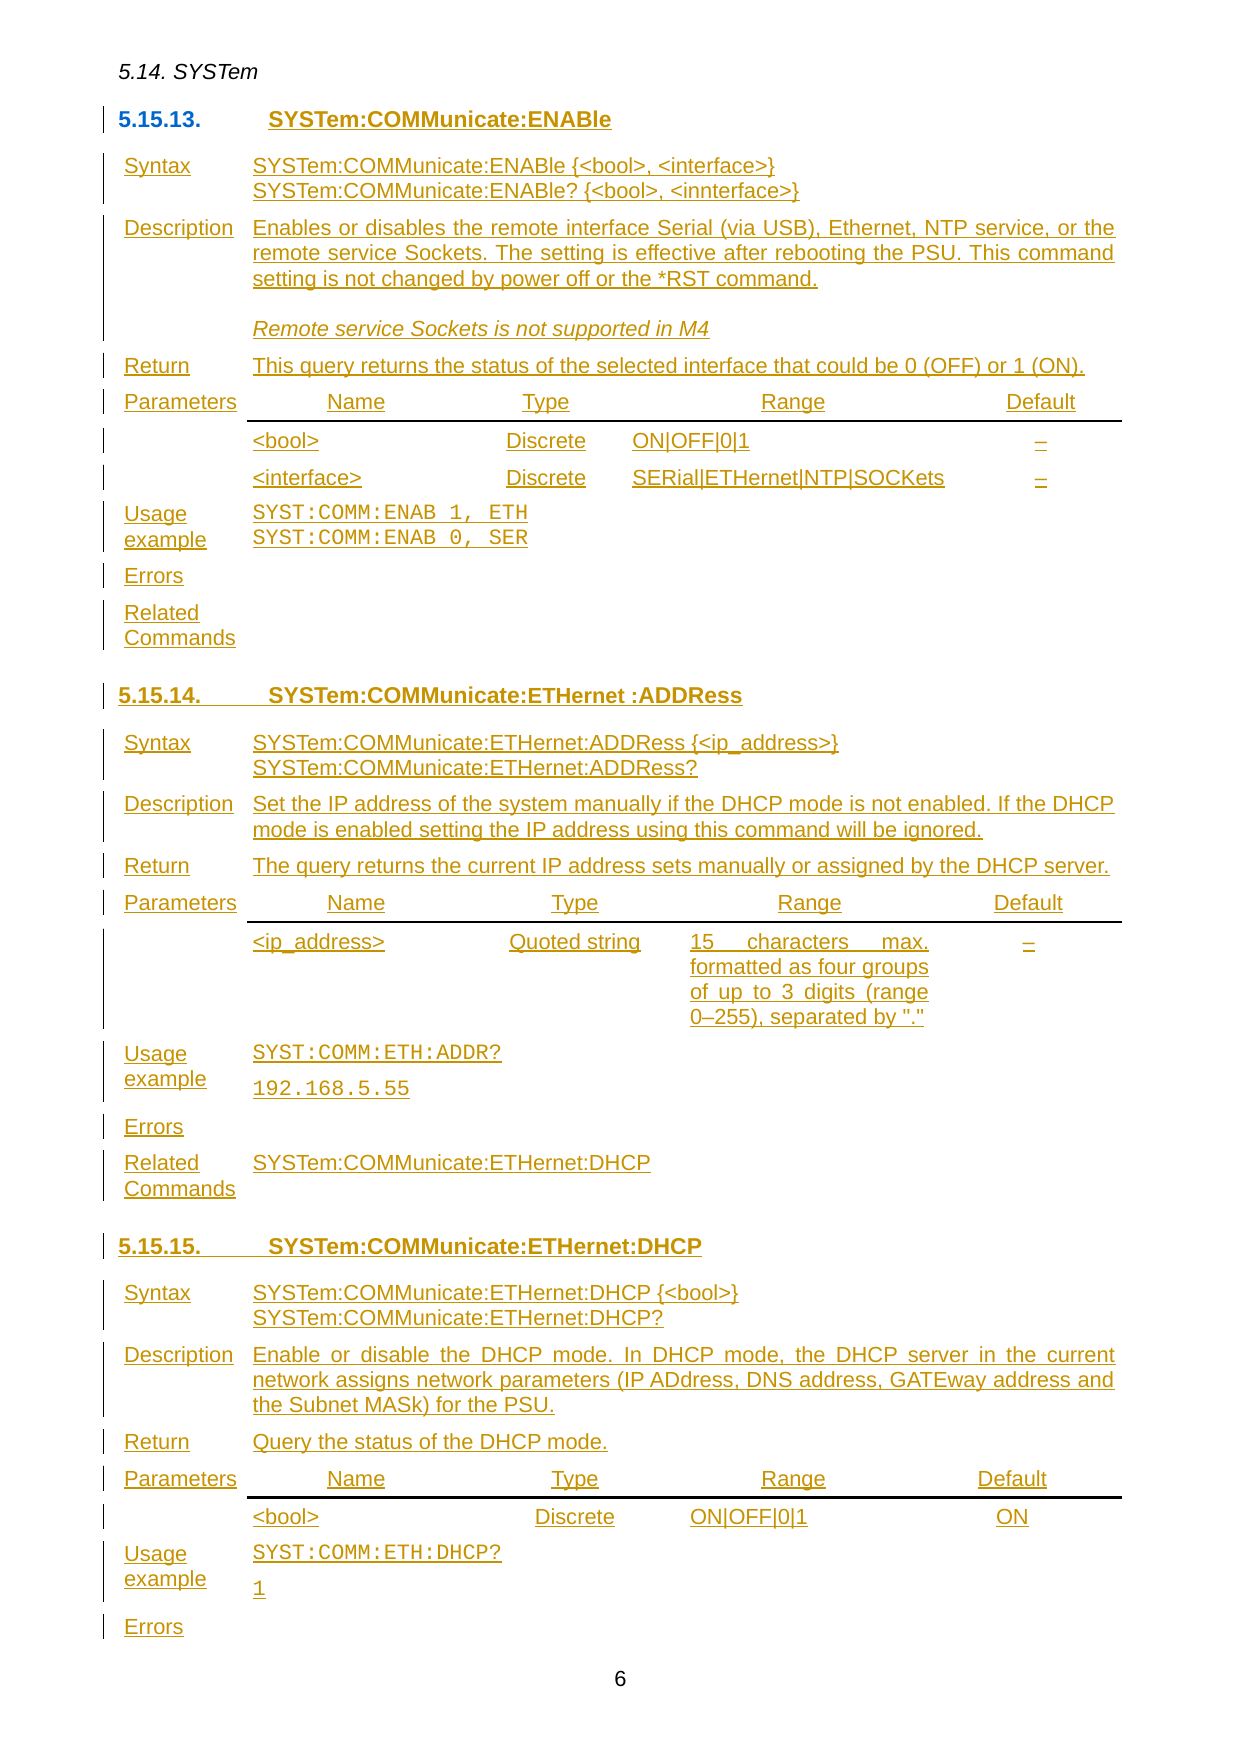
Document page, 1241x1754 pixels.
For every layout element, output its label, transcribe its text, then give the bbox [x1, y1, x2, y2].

table_cell Range [684, 1460, 903, 1496]
table_cell <interface> [247, 459, 465, 496]
table_cell – [960, 422, 1122, 459]
table_cell Name [247, 384, 465, 420]
table_cell Default [960, 384, 1122, 420]
table_header Syntax [118, 148, 247, 209]
table_cell Usage example [118, 496, 247, 557]
table_header Syntax [118, 1274, 247, 1336]
table_cell Enables or disables the remote interface Serial (via USB), Ethernet, NTP service, or the remote service Sockets. The setting is effective after rebooting the PSU. This command setting is not changed by power off or the *RST command. Remote service Sockets is not supported in M4 [247, 209, 1122, 347]
table_header SYSTem:COMMunicate:ETHernet:ADDRess {<ip_address>} SYSTem:COMMunicate:ETHernet:ADDRess? [247, 724, 1122, 786]
table_cell Enable or disable the DHCP mode. In DHCP mode, the DHCP server in the current network assigns network parameters (IP ADdress, DNS address, GATEway address and the Subnet MASk) for the PSU. [247, 1336, 1122, 1423]
table_cell SYST:COMM:ETH:ADDR? 192.168.5.55 [247, 1035, 1122, 1108]
table_cell <bool> [247, 1499, 465, 1535]
table_cell Range [626, 384, 959, 420]
table_cell – [935, 923, 1122, 1035]
table_cell Return [118, 848, 247, 884]
table_cell The query returns the current IP address sets manually or assigned by the DHCP server. [247, 848, 1122, 884]
table_cell Default [903, 1460, 1122, 1496]
table_cell Set the IP address of the system manually if the DHCP mode is not enabled. If the DHCP mode is enabled setting the IP address using this command will be ignored. [247, 786, 1122, 847]
table_cell Parameters [118, 1460, 247, 1535]
table_cell Usage example [118, 1535, 247, 1608]
table_cell Related Commands [118, 594, 247, 656]
table_cell Parameters [118, 384, 247, 459]
table_cell Discrete [465, 1499, 684, 1535]
table_cell Errors [118, 1608, 247, 1645]
table_cell Discrete [465, 422, 626, 459]
subtitle SYSTem:COMMunicate:ETHernet:DHCP [118, 1233, 1122, 1259]
table_cell Type [465, 884, 684, 921]
table_header SYSTem:COMMunicate:ENABle {<bool>, <interface>} SYSTem:COMMunicate:ENABle? {<bool>, <innterface>} [247, 148, 1122, 209]
subtitle SYSTem:COMMunicate:ETHernet :ADDRess [118, 682, 1122, 709]
table_cell Parameters [118, 884, 247, 1035]
table_cell SYST:COMM:ETH:DHCP? 1 [247, 1535, 1122, 1608]
table_cell Description [118, 209, 247, 347]
table_cell ON|OFF|0|1 [626, 422, 959, 459]
table_cell This query returns the status of the selected interface that could be 0 (OFF) or 1 (ON). [247, 347, 1122, 383]
table_cell SERial|ETHernet|NTP|SOCKets [626, 459, 959, 496]
table_cell ON|OFF|0|1 [684, 1499, 903, 1535]
table_cell Related Commands [118, 1145, 247, 1206]
table_cell Range [684, 884, 935, 921]
table_cell Quoted string [465, 923, 684, 1035]
table_cell [247, 1108, 1122, 1144]
table_cell Description [118, 1336, 247, 1423]
table_header Syntax [118, 724, 247, 786]
table_cell Discrete [465, 459, 626, 496]
table_cell Errors [118, 558, 247, 594]
table_cell Type [465, 384, 626, 420]
table_cell Return [118, 347, 247, 383]
table_cell Usage example [118, 1035, 247, 1108]
table_cell Default [935, 884, 1122, 921]
table_header SYSTem:COMMunicate:ETHernet:DHCP {<bool>} SYSTem:COMMunicate:ETHernet:DHCP? [247, 1274, 1122, 1336]
table_cell Description [118, 786, 247, 847]
table_cell – [960, 459, 1122, 496]
table_cell [118, 459, 247, 496]
table_cell SYSTem:COMMunicate:ETHernet:DHCP [247, 1145, 1122, 1206]
table_cell [247, 594, 1122, 656]
table_cell ON [903, 1499, 1122, 1535]
table_cell <ip_address> [247, 923, 465, 1035]
table_cell [247, 558, 1122, 594]
table_cell <bool> [247, 422, 465, 459]
table_cell 15 characters max. formatted as four groups of up to 3 digits (range 0–255), separated by "." [684, 923, 935, 1035]
table_cell SYST:COMM:ENAB 1, ETH SYST:COMM:ENAB 0, SER [247, 496, 1122, 557]
table_cell Name [247, 884, 465, 921]
table_cell Return [118, 1423, 247, 1460]
table_cell Errors [118, 1108, 247, 1144]
table_cell Type [465, 1460, 684, 1496]
table_cell Query the status of the DHCP mode. [247, 1423, 1122, 1460]
table_cell [247, 1608, 1122, 1645]
subtitle SYSTem:COMMunicate:ENABle [118, 106, 1122, 133]
table_cell Name [247, 1460, 465, 1496]
